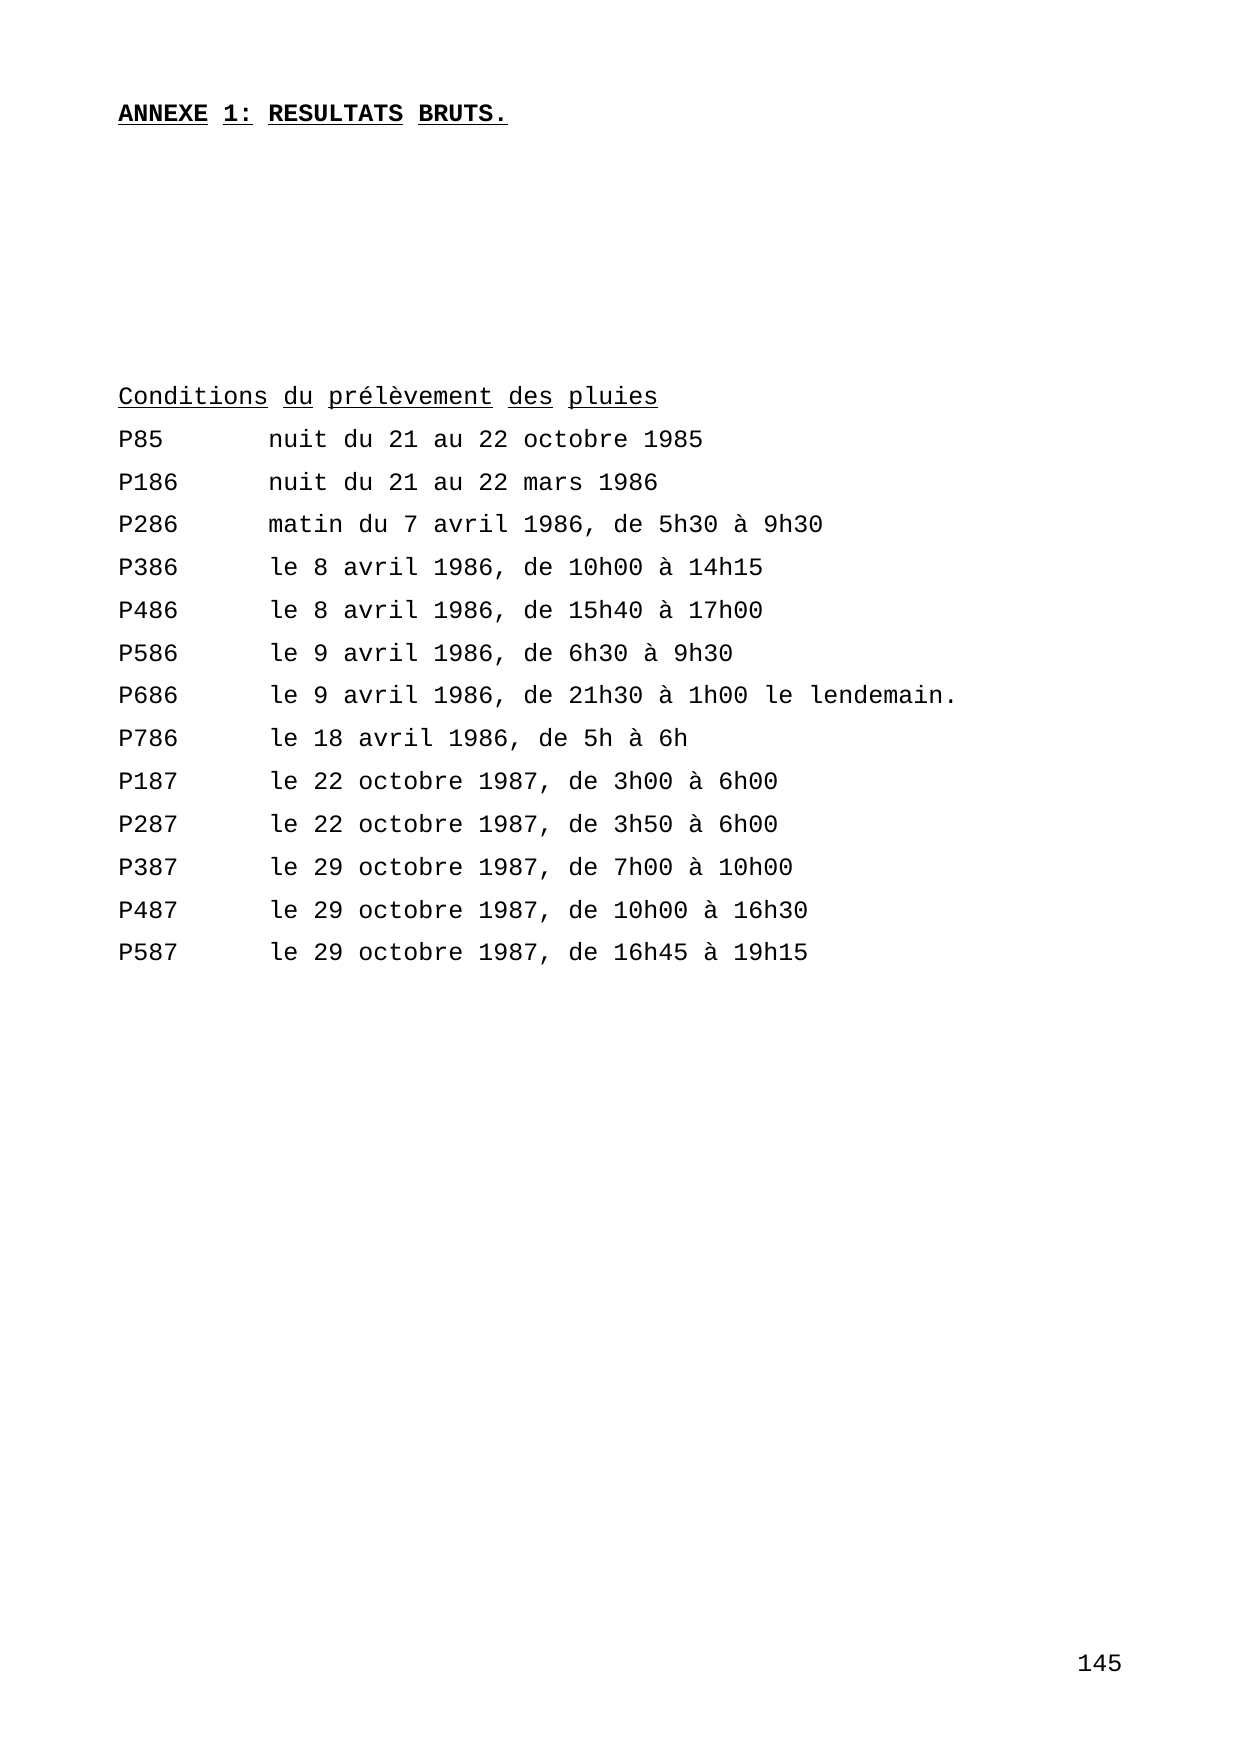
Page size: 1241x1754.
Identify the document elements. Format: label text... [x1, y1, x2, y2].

text P186 nuit du 21 au 22 mars 1986 [118, 469, 1122, 497]
text P786 le 18 avril 1986, de 5h à 6h [118, 726, 1122, 754]
text P287 le 22 octobre 1987, de 3h50 à 6h00 [118, 811, 1122, 840]
text P85 nuit du 21 au 22 octobre 1985 [118, 426, 1122, 454]
text Conditions du prélèvement des pluies [118, 383, 1122, 412]
text P686 le 9 avril 1986, de 21h30 à 1h00 le lendemain. [118, 683, 1122, 711]
text P387 le 29 octobre 1987, de 7h00 à 10h00 [118, 854, 1122, 883]
text P587 le 29 octobre 1987, de 16h45 à 19h15 [118, 940, 1122, 968]
text P586 le 9 avril 1986, de 6h30 à 9h30 [118, 640, 1122, 669]
text P487 le 29 octobre 1987, de 10h00 à 16h30 [118, 897, 1122, 926]
subtitle ANNEXE 1: RESULTATS BRUTS. [118, 100, 1122, 129]
text P386 le 8 avril 1986, de 10h00 à 14h15 [118, 554, 1122, 583]
text P286 matin du 7 avril 1986, de 5h30 à 9h30 [118, 512, 1122, 540]
text P187 le 22 octobre 1987, de 3h00 à 6h00 [118, 768, 1122, 797]
text P486 le 8 avril 1986, de 15h40 à 17h00 [118, 597, 1122, 626]
